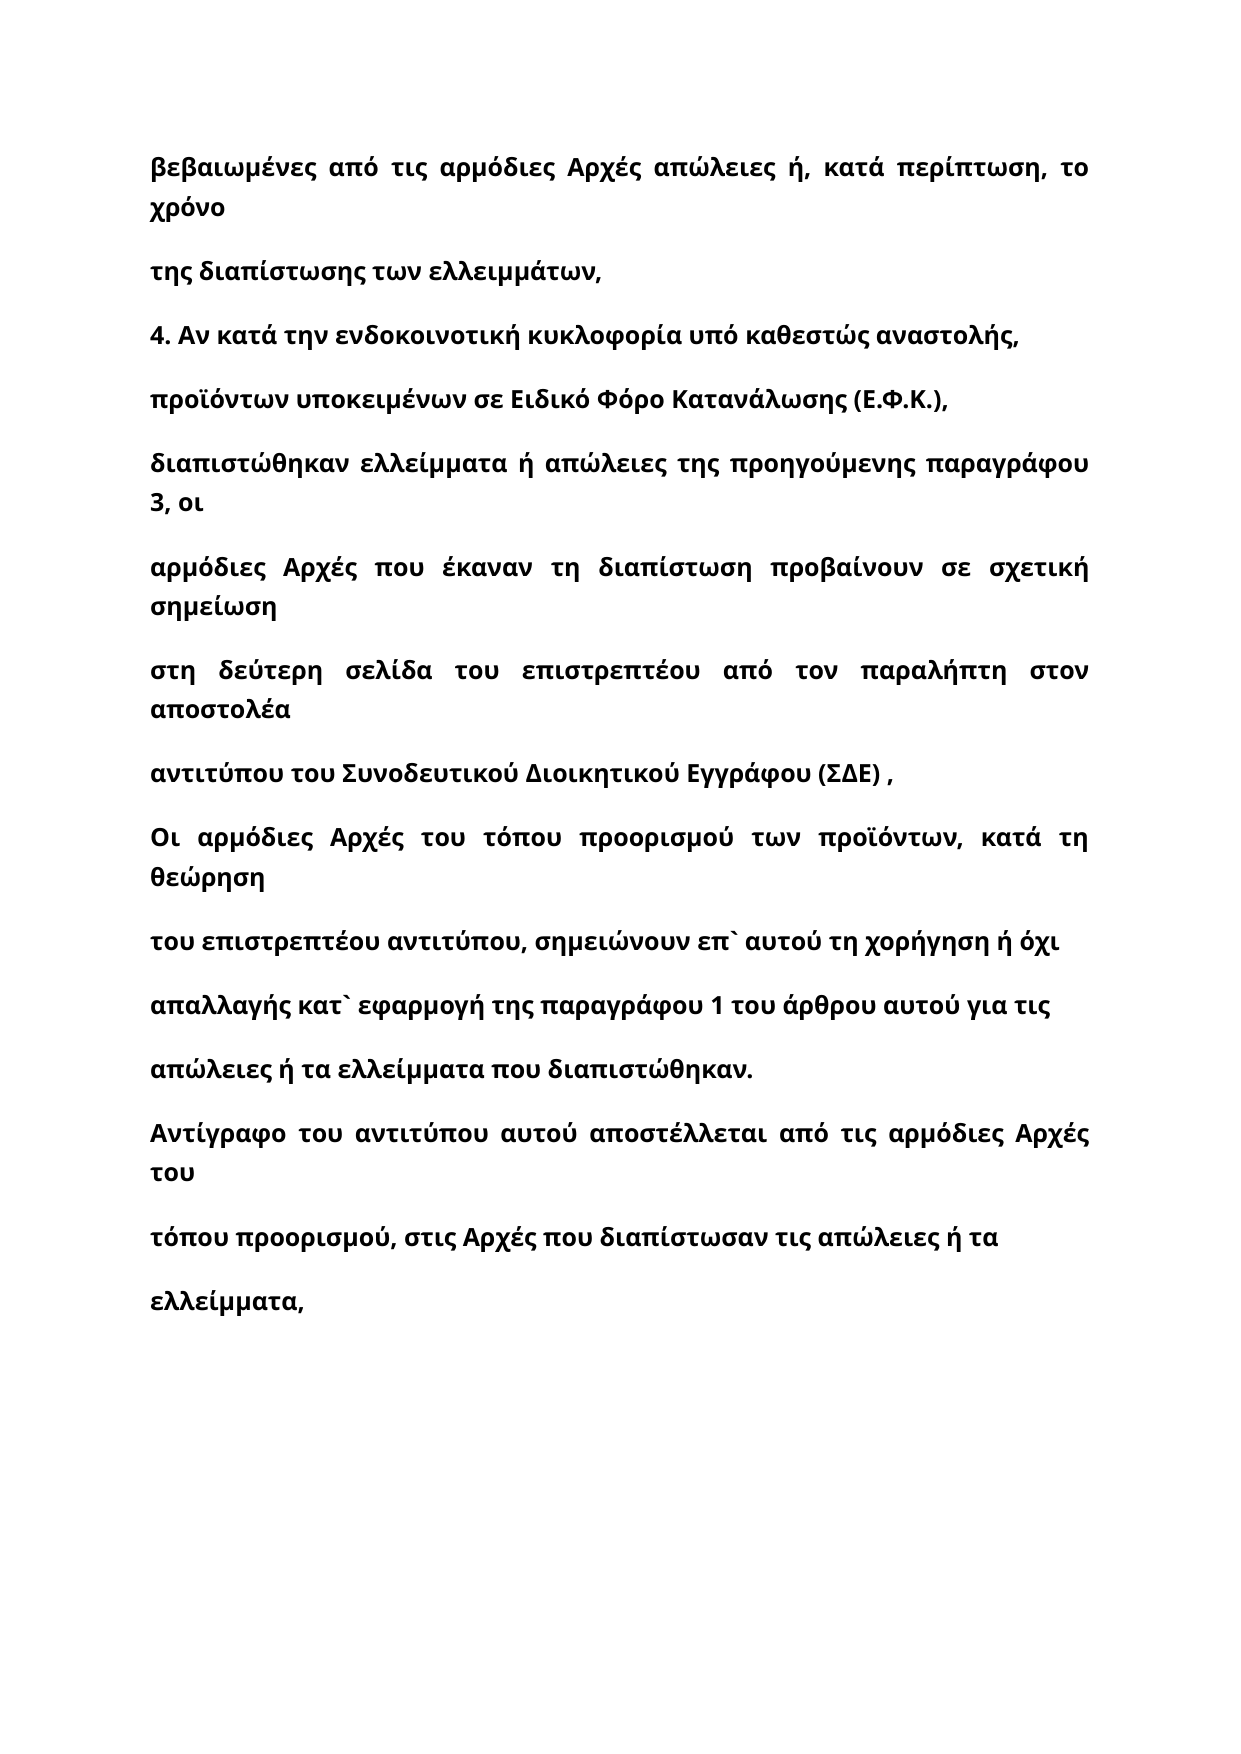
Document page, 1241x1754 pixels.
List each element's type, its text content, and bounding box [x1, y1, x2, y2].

text 4. Αν κατά την ενδοκοινοτική κυκλοφορία υπό καθεστώς αναστολής, [150, 317, 1090, 352]
text Οι αρμόδιες Αρχές του τόπου προορισμού των προϊόντων, κατά τη θεώρηση [150, 820, 1090, 893]
text ελλείμματα, [150, 1283, 1090, 1317]
text του επιστρεπτέου αντιτύπου, σημειώνουν επ` αυτού τη χορήγηση ή όχι [150, 923, 1090, 957]
text τόπου προορισμού, στις Αρχές που διαπίστωσαν τις απώλειες ή τα [150, 1219, 1090, 1253]
text προϊόντων υποκειμένων σε Ειδικό Φόρο Κατανάλωσης (Ε.Φ.Κ.), [150, 382, 1090, 416]
text αντιτύπου του Συνοδευτικού Διοικητικού Εγγράφου (ΣΔΕ) , [150, 756, 1090, 790]
text της διαπίστωσης των ελλειμμάτων, [150, 253, 1090, 287]
text αρμόδιες Αρχές που έκαναν τη διαπίστωση προβαίνουν σε σχετική σημείωση [150, 549, 1090, 622]
text βεβαιωμένες από τις αρμόδιες Αρχές απώλειες ή, κατά περίπτωση, το χρόνο [150, 150, 1090, 223]
text διαπιστώθηκαν ελλείμματα ή απώλειες της προηγούμενης παραγράφου 3, οι [150, 446, 1090, 519]
text Αντίγραφο του αντιτύπου αυτού αποστέλλεται από τις αρμόδιες Αρχές του [150, 1116, 1090, 1189]
text στη δεύτερη σελίδα του επιστρεπτέου από τον παραλήπτη στον αποστολέα [150, 652, 1090, 726]
text απαλλαγής κατ` εφαρμογή της παραγράφου 1 του άρθρου αυτού για τις [150, 987, 1090, 1022]
text απώλειες ή τα ελλείμματα που διαπιστώθηκαν. [150, 1052, 1090, 1086]
